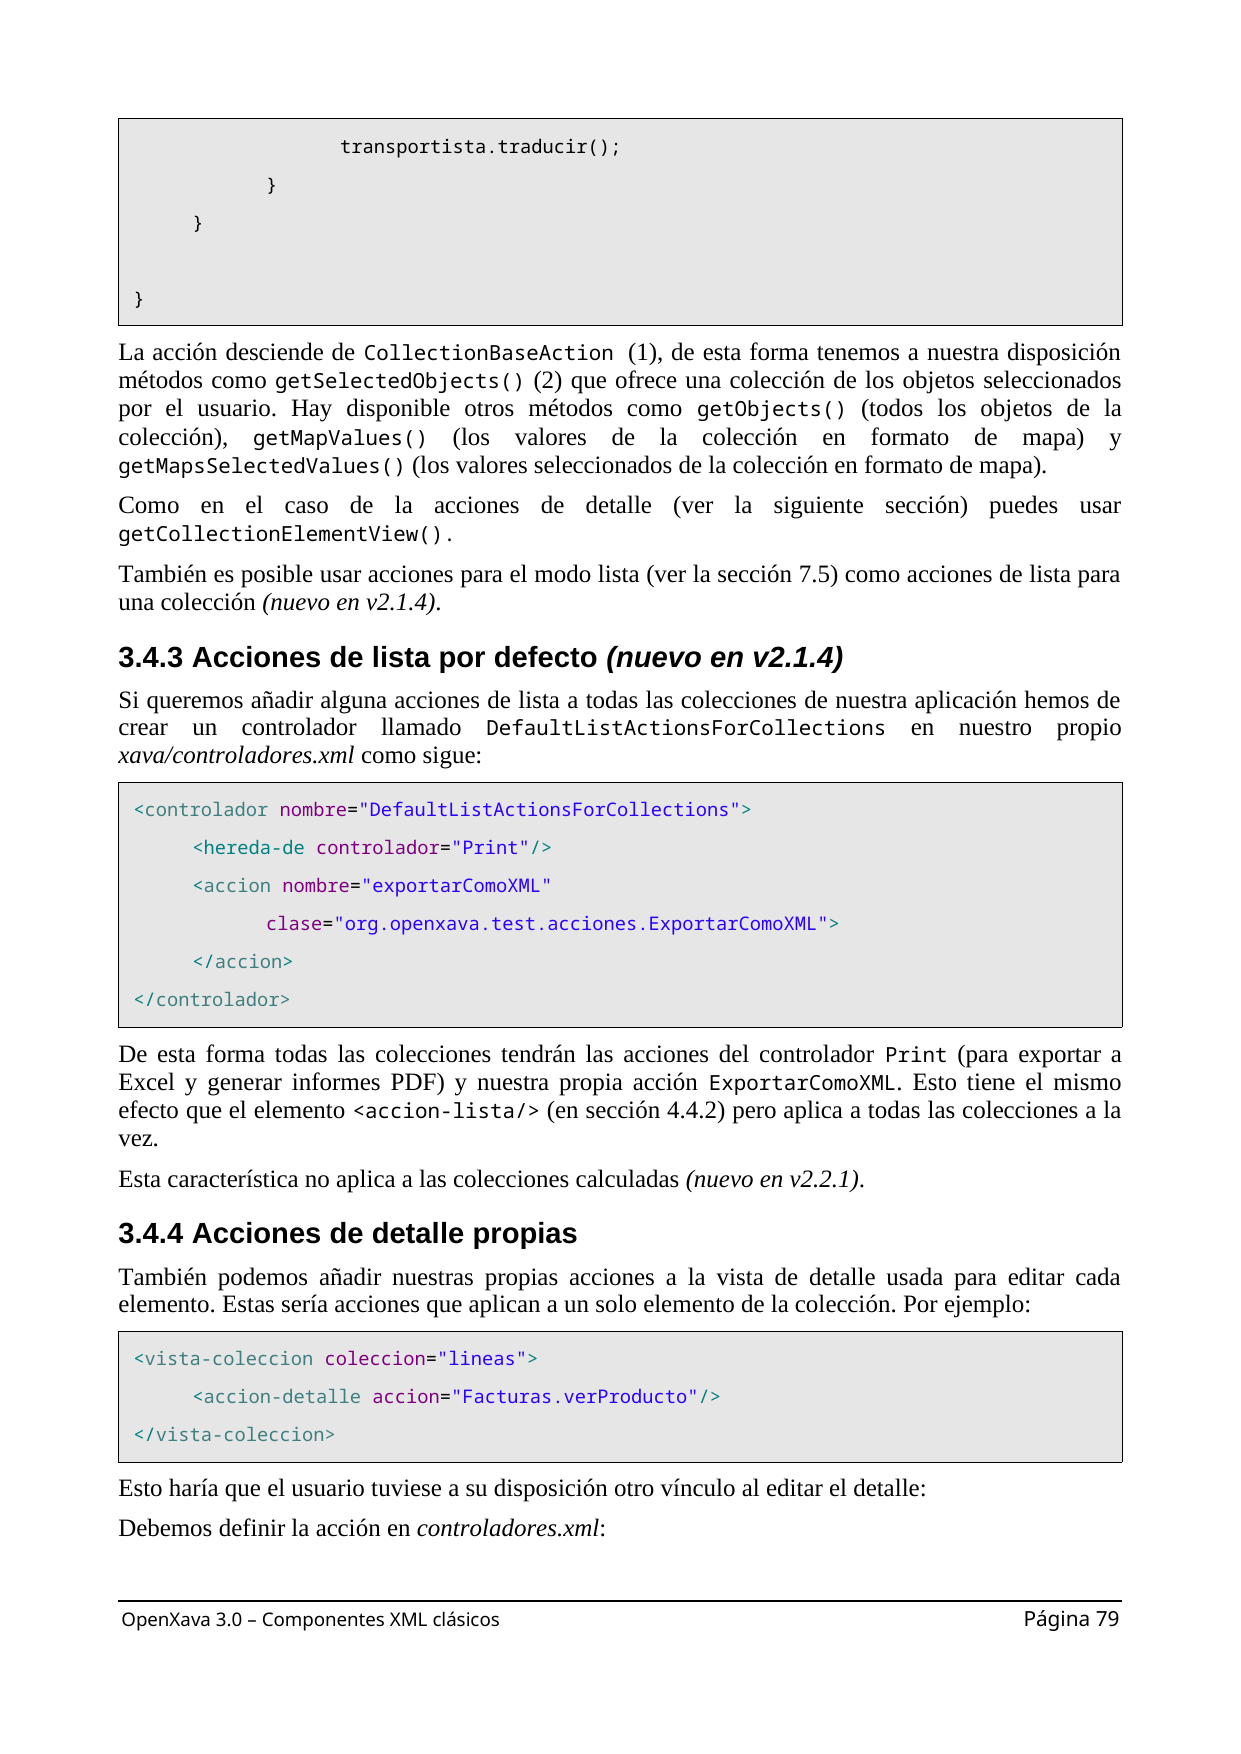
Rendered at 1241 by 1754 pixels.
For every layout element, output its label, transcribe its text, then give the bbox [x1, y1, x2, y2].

text </vista-coleccion> [119, 1407, 1122, 1462]
text } [119, 156, 1122, 194]
text <hereda-de controlador="Print"/> [119, 820, 1122, 858]
text } [119, 270, 1122, 325]
subtitle Acciones de detalle propias [118, 1217, 1122, 1250]
text </controlador> [119, 972, 1122, 1027]
text </accion> [119, 934, 1122, 972]
text transportista.traducir(); [119, 119, 1122, 156]
subtitle Acciones de lista por defecto (nuevo en v2.1.4) [118, 641, 1122, 673]
text Debemos definir la acción en controladores.xml: [118, 1514, 1122, 1542]
text Como en el caso de la acciones de detalle (ver la siguiente sección) puedes usar getCollectionElementView(). [118, 492, 1122, 548]
text Si queremos añadir alguna acciones de lista a todas las colecciones de nuestra aplicación hemos de crear un controlador llamado DefaultListActionsForCollections en nuestro propio xava/controladores.xml como sigue: [118, 686, 1122, 769]
text Esto haría que el usuario tuviese a su disposición otro vínculo al editar el detalle: [118, 1474, 1122, 1502]
text <accion nombre="exportarComoXML" [119, 858, 1122, 896]
text } [119, 194, 1122, 232]
text La acción desciende de CollectionBaseAction (1), de esta forma tenemos a nuestra disposición métodos como getSelectedObjects() (2) que ofrece una colección de los objetos seleccionados por el usuario. Hay disponible otros métodos como getObjects() (todos los objetos de la colección), getMapValues() (los valores de la colección en formato de mapa) y getMapsSelectedValues() (los valores seleccionados de la colección en formato de mapa). [118, 338, 1122, 479]
text <vista-coleccion coleccion="lineas"> [119, 1332, 1122, 1368]
text <controlador nombre="DefaultListActionsForCollections"> [119, 783, 1122, 820]
text De esta forma todas las colecciones tendrán las acciones del controlador Print (para exportar a Excel y generar informes PDF) y nuestra propia acción ExportarComoXML. Esto tiene el mismo efecto que el elemento <accion-lista/> (en sección 4.4.2) pero aplica a todas las colecciones a la vez. [118, 1040, 1122, 1152]
text Esta característica no aplica a las colecciones calculadas (nuevo en v2.2.1). [118, 1165, 1122, 1192]
text clase="org.openxava.test.acciones.ExportarComoXML"> [119, 896, 1122, 934]
text También es posible usar acciones para el modo lista (ver la sección 7.5) como acciones de lista para una colección (nuevo en v2.1.4). [118, 560, 1122, 616]
text <accion-detalle accion="Facturas.verProducto"/> [119, 1368, 1122, 1407]
text También podemos añadir nuestras propias acciones a la vista de detalle usada para editar cada elemento. Estas sería acciones que aplican a un solo elemento de la colección. Por ejemplo: [118, 1263, 1122, 1318]
